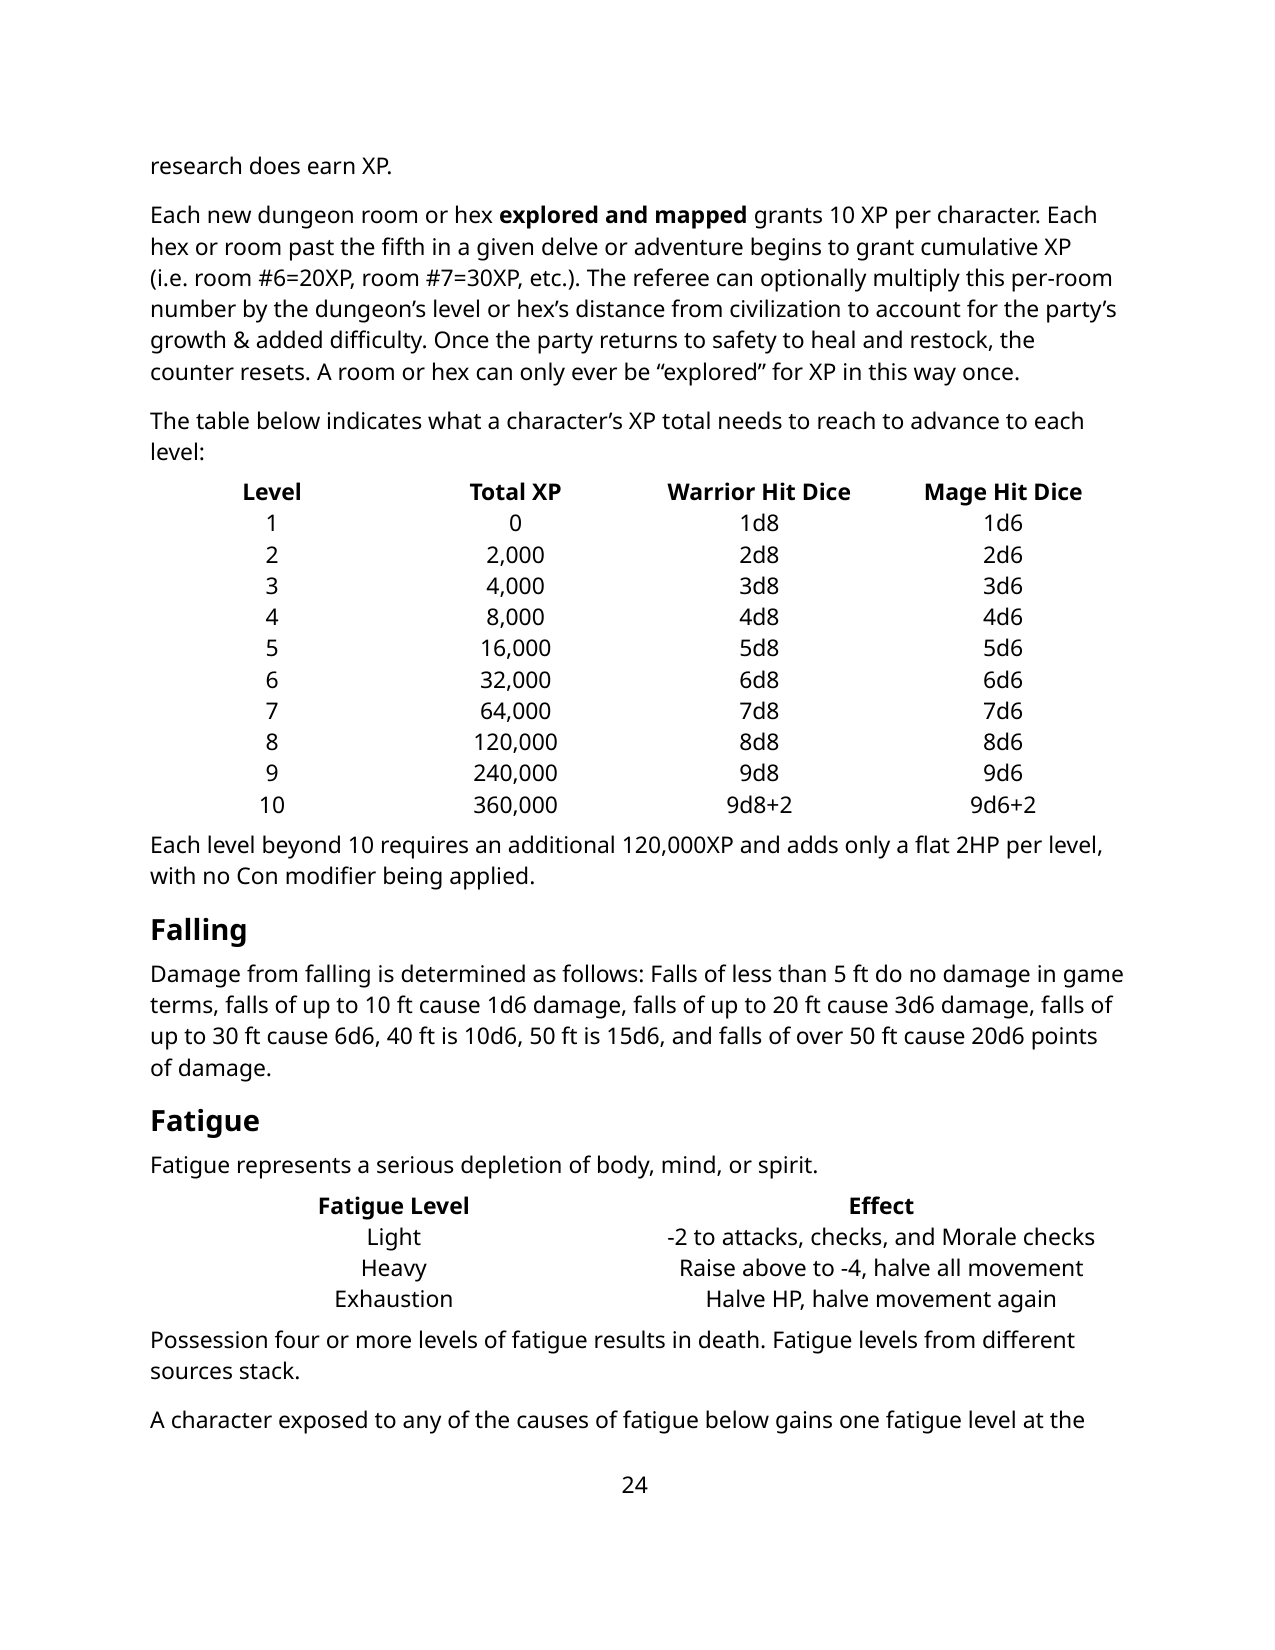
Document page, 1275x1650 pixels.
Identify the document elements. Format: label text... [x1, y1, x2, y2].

text Damage from falling is determined as follows: Falls of less than 5 ft do no damage in game terms, falls of up to 10 ft cause 1d6 damage, falls of up to 20 ft cause 3d6 damage, falls of up to 30 ft cause 6d6, 40 ft is 10d6, 50 ft is 15d6, and falls of over 50 ft cause 20d6 points of damage. [150, 958, 1125, 1083]
table_cell 4d8 [638, 601, 881, 632]
table_cell 5 [150, 632, 394, 663]
table_cell 0 [394, 507, 637, 538]
text The table below indicates what a character’s XP total needs to reach to advance to each level: [150, 404, 1125, 467]
table_cell 3 [150, 570, 394, 601]
table_cell 3d6 [881, 570, 1125, 601]
table_cell 8,000 [394, 601, 637, 632]
table_cell 9 [150, 757, 394, 788]
table_cell 16,000 [394, 632, 637, 663]
table_cell 1d8 [638, 507, 881, 538]
table_cell 2d6 [881, 539, 1125, 570]
table_cell 6d8 [638, 664, 881, 695]
table_cell 9d6 [881, 757, 1125, 788]
text research does earn XP. [150, 150, 1125, 181]
table_cell 2d8 [638, 539, 881, 570]
subtitle Falling [150, 909, 1125, 949]
table_header Level [150, 476, 394, 507]
text A character exposed to any of the causes of fatigue below gains one fatigue level at the [150, 1404, 1125, 1435]
table_cell Raise above to -4, halve all movement [638, 1252, 1125, 1283]
text Each new dungeon room or hex explored and mapped grants 10 XP per character. Each hex or room past the fifth in a given delve or adventure begins to grant cumulative XP (i.e. room #6=20XP, room #7=30XP, etc.). The referee can optionally multiply this per-room number by the dungeon’s level or hex’s distance from civilization to account for the party’s growth & added difficulty. Once the party returns to safety to heal and restock, the counter resets. A room or hex can only ever be “explored” for XP in this way once. [150, 199, 1125, 387]
table_cell 8d6 [881, 726, 1125, 757]
table_cell 5d6 [881, 632, 1125, 663]
table_cell 64,000 [394, 695, 637, 726]
table_cell Light [150, 1221, 637, 1252]
table_header Mage Hit Dice [881, 476, 1125, 507]
table_cell 9d6+2 [881, 789, 1125, 820]
table_cell Halve HP, halve movement again [638, 1283, 1125, 1314]
table_cell -2 to attacks, checks, and Morale checks [638, 1221, 1125, 1252]
table_cell 7d6 [881, 695, 1125, 726]
text Each level beyond 10 requires an additional 120,000XP and adds only a flat 2HP per level, with no Con modifier being applied. [150, 829, 1125, 891]
table_cell 9d8+2 [638, 789, 881, 820]
table_cell 5d8 [638, 632, 881, 663]
table_cell 1d6 [881, 507, 1125, 538]
table_cell 7 [150, 695, 394, 726]
table_cell 3d8 [638, 570, 881, 601]
text Possession four or more levels of fatigue results in death. Fatigue levels from different sources stack. [150, 1323, 1125, 1386]
table_cell 9d8 [638, 757, 881, 788]
table_cell 8d8 [638, 726, 881, 757]
table_header Fatigue Level [150, 1190, 637, 1221]
table_header Total XP [394, 476, 637, 507]
table_cell 2,000 [394, 539, 637, 570]
table_cell 4 [150, 601, 394, 632]
table_cell 4d6 [881, 601, 1125, 632]
table_cell 2 [150, 539, 394, 570]
subtitle Fatigue [150, 1101, 1125, 1140]
table_cell 32,000 [394, 664, 637, 695]
table_cell 1 [150, 507, 394, 538]
table_cell 360,000 [394, 789, 637, 820]
table_header Warrior Hit Dice [638, 476, 881, 507]
table_cell 4,000 [394, 570, 637, 601]
table_cell 10 [150, 789, 394, 820]
table_cell 8 [150, 726, 394, 757]
table_cell 7d8 [638, 695, 881, 726]
table_cell 6d6 [881, 664, 1125, 695]
table_cell Exhaustion [150, 1283, 637, 1314]
table_cell 6 [150, 664, 394, 695]
text Fatigue represents a serious depletion of body, mind, or spirit. [150, 1149, 1125, 1181]
table_cell 120,000 [394, 726, 637, 757]
table_header Effect [638, 1190, 1125, 1221]
table_cell 240,000 [394, 757, 637, 788]
table_cell Heavy [150, 1252, 637, 1283]
